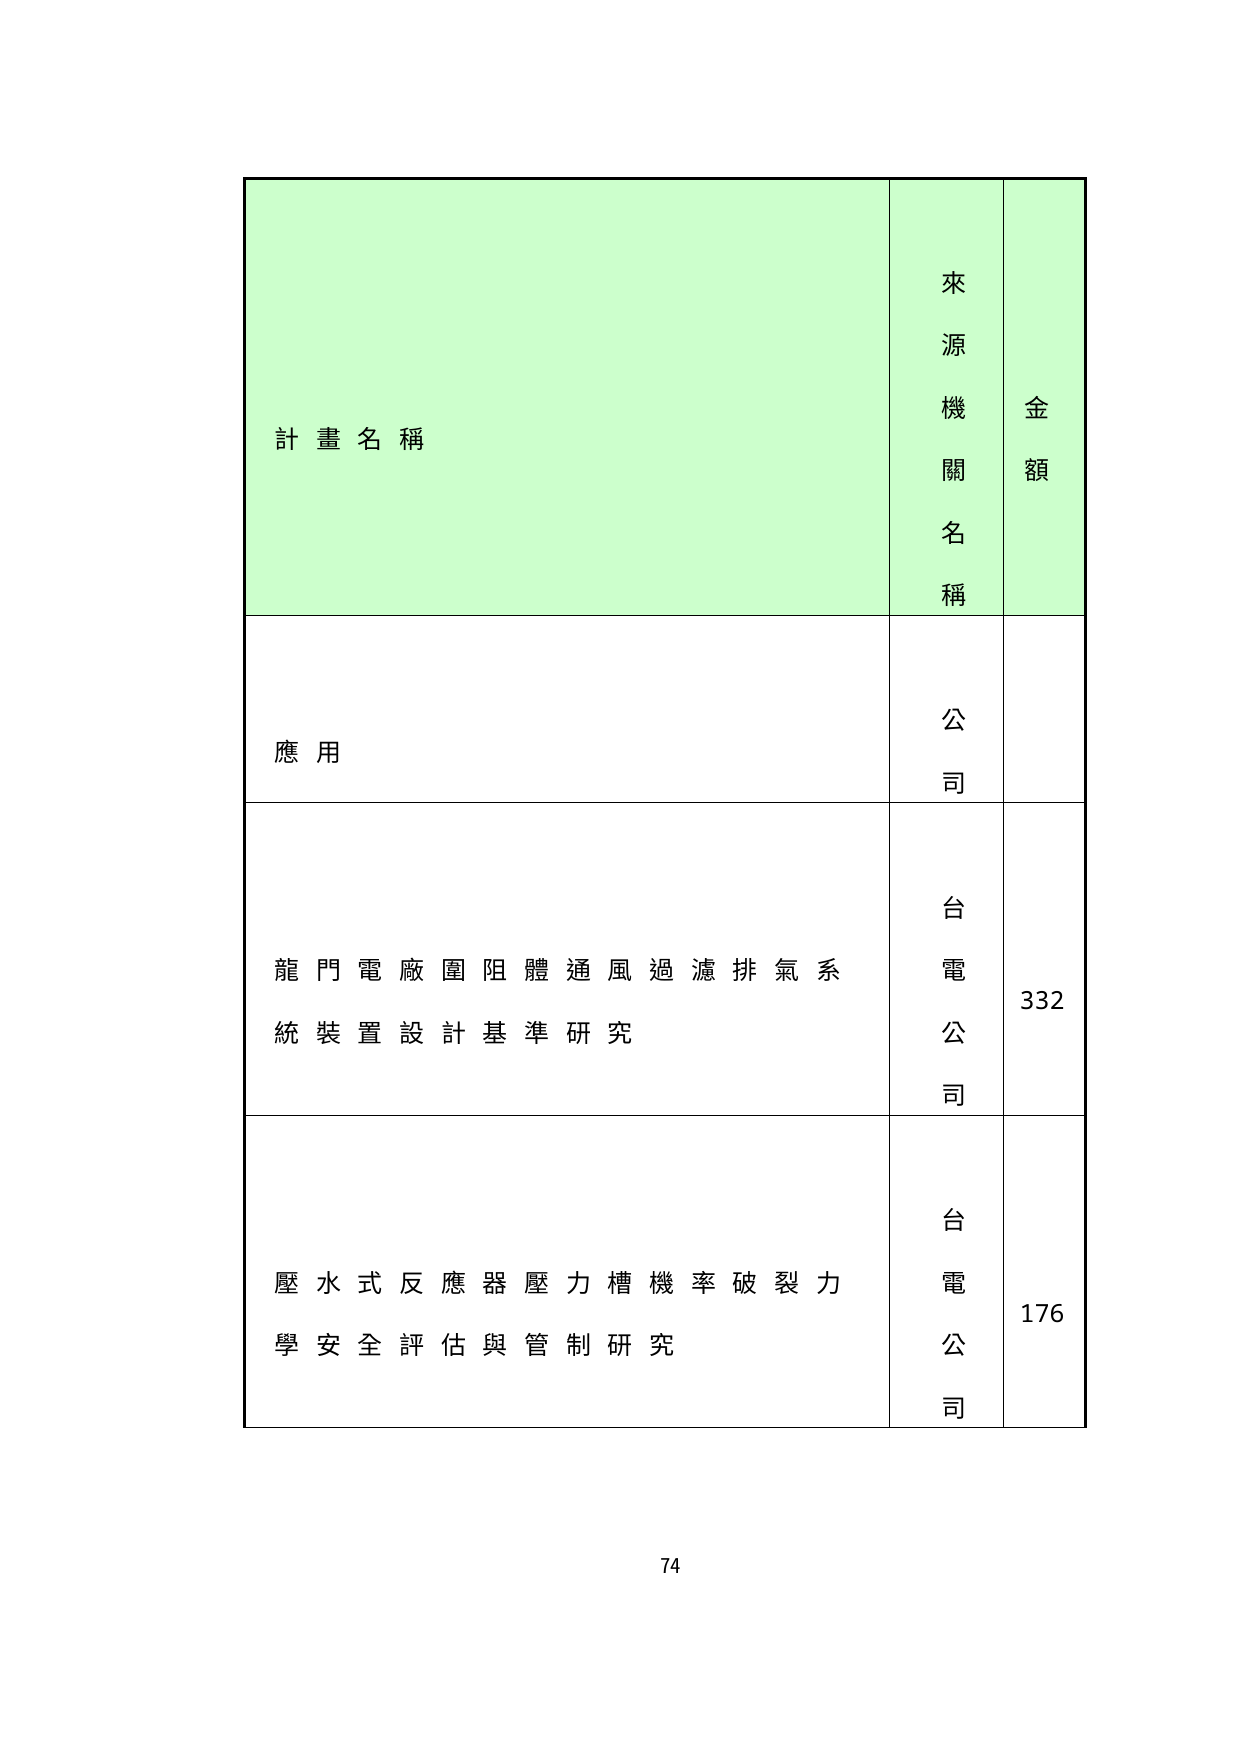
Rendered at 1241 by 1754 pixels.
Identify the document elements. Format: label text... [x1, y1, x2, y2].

table_cell 176 [1004, 1116, 1084, 1427]
table_cell 壓水式反應器壓力槽機率破裂力學安全評估與管制研究 [246, 1116, 889, 1427]
table_cell 332 [1004, 803, 1084, 1115]
table_header 金額 [1004, 180, 1084, 615]
table_cell 龍門電廠圍阻體通風過濾排氣系統裝置設計基準研究 [246, 803, 889, 1115]
table_cell 應用 [246, 616, 889, 802]
table_cell 公司 [890, 616, 1003, 802]
table_cell 台電公司 [890, 803, 1003, 1115]
table_header 來源機關名稱 [890, 180, 1003, 615]
table_cell 台電公司 [890, 1116, 1003, 1427]
table_cell [1004, 616, 1084, 802]
table_header 計畫名稱 [246, 180, 889, 615]
